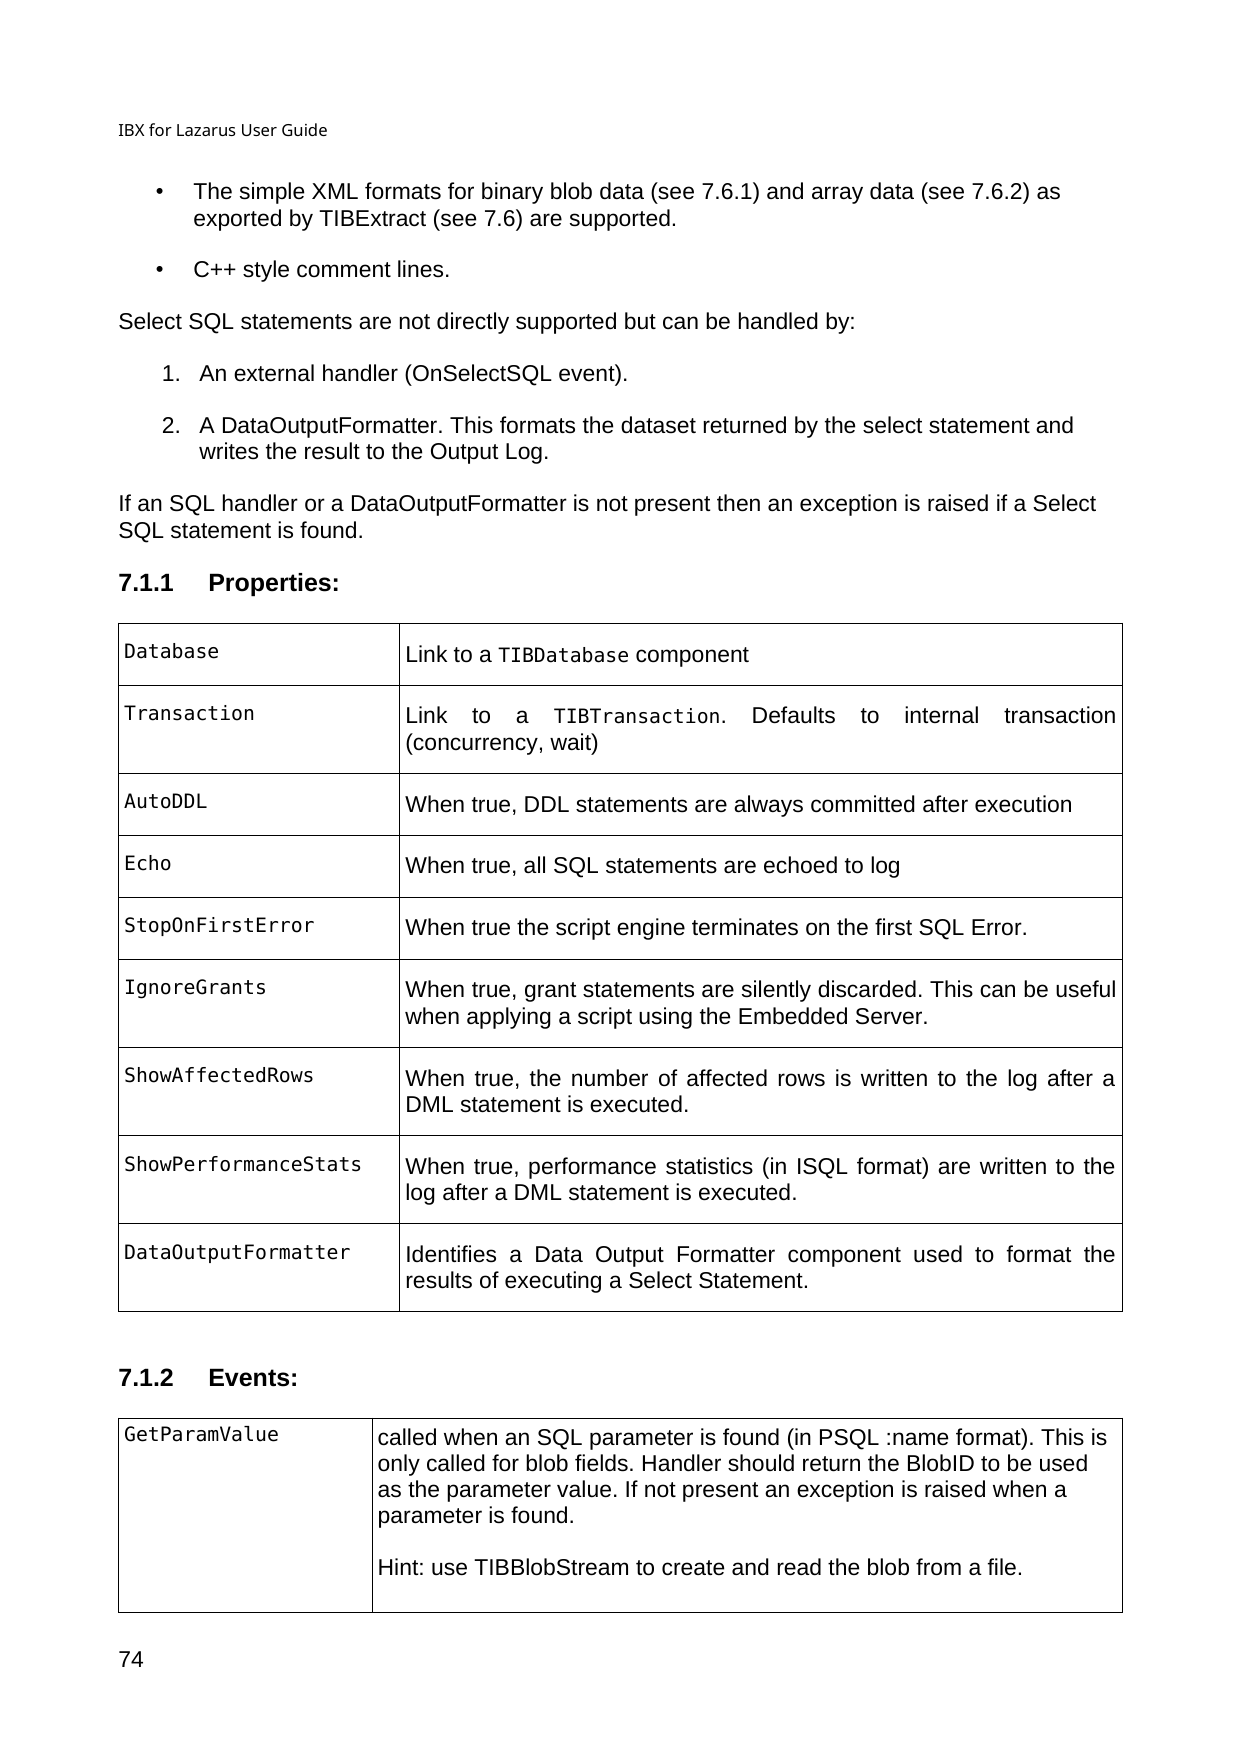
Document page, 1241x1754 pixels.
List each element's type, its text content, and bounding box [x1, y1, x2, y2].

table_cell ShowPerformanceStats [119, 1136, 399, 1223]
table_header GetParamValue [119, 1419, 372, 1612]
table_header called when an SQL parameter is found (in PSQL :name format). This is only called for blob fields. Handler should return the BlobID to be used as the parameter value. If not present an exception is raised when a parameter is found. Hint: use TIBBlobStream to create and read the blob from a file. [373, 1419, 1122, 1612]
table_cell When true, grant statements are silently discarded. This can be useful when applying a script using the Embedded Server. [400, 960, 1122, 1047]
list A DataOutputFormatter. This formats the dataset returned by the select statement and writes the result to the Output Log. [162, 412, 1122, 465]
table_cell Transaction [119, 686, 399, 773]
subtitle Events: [118, 1363, 1122, 1392]
text Select SQL statements are not directly supported but can be handled by: [118, 308, 1122, 334]
table_cell Identifies a Data Output Formatter component used to format the results of executing a Select Statement. [400, 1224, 1122, 1311]
table_cell StopOnFirstError [119, 898, 399, 958]
table_cell Echo [119, 836, 399, 897]
list C++ style comment lines. [156, 256, 1122, 283]
table_header Database [119, 624, 399, 684]
subtitle Properties: [118, 568, 1122, 597]
table_cell When true, all SQL statements are echoed to log [400, 836, 1122, 897]
table_cell ShowAffectedRows [119, 1048, 399, 1135]
table_cell Link to a TIBTransaction. Defaults to internal transaction (concurrency, wait) [400, 686, 1122, 773]
text If an SQL handler or a DataOutputFormatter is not present then an exception is raised if a Select SQL statement is found. [118, 490, 1122, 543]
table_header Link to a TIBDatabase component [400, 624, 1122, 684]
table_cell When true, the number of affected rows is written to the log after a DML statement is executed. [400, 1048, 1122, 1135]
list An external handler (OnSelectSQL event). [162, 360, 1122, 386]
list The simple XML formats for binary blob data (see 7.6.1) and array data (see 7.6.2) as exported by TIBExtract (see 7.6) are supported. [156, 178, 1122, 231]
table_cell DataOutputFormatter [119, 1224, 399, 1311]
table_cell IgnoreGrants [119, 960, 399, 1047]
table_cell When true, DDL statements are always committed after execution [400, 774, 1122, 835]
table_cell When true, performance statistics (in ISQL format) are written to the log after a DML statement is executed. [400, 1136, 1122, 1223]
table_cell When true the script engine terminates on the first SQL Error. [400, 898, 1122, 958]
table_cell AutoDDL [119, 774, 399, 835]
